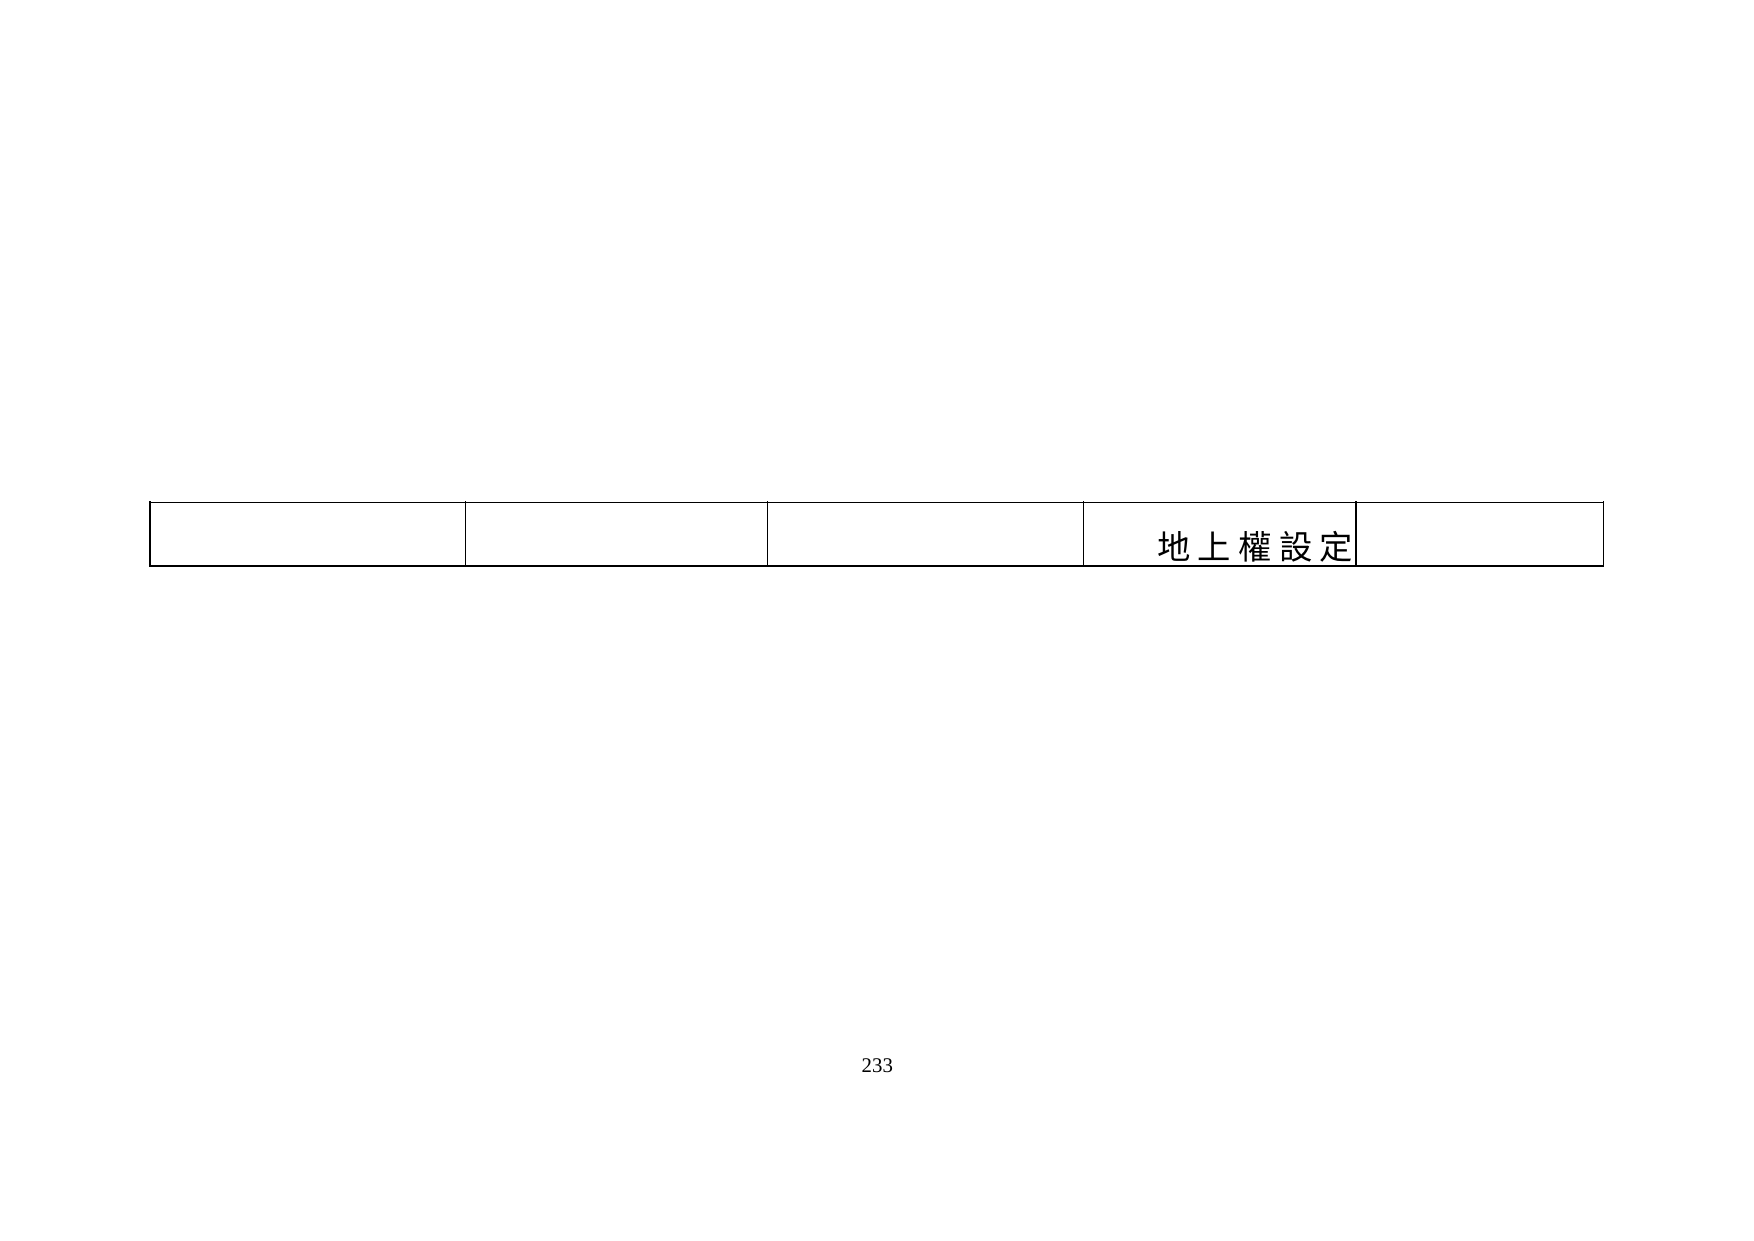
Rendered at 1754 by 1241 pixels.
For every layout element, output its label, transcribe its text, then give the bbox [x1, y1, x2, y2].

table_cell 地上權設定 [1084, 503, 1355, 565]
table_cell [768, 503, 1083, 565]
table_cell [1357, 503, 1603, 565]
table_cell [466, 503, 767, 565]
table_cell [151, 503, 465, 565]
